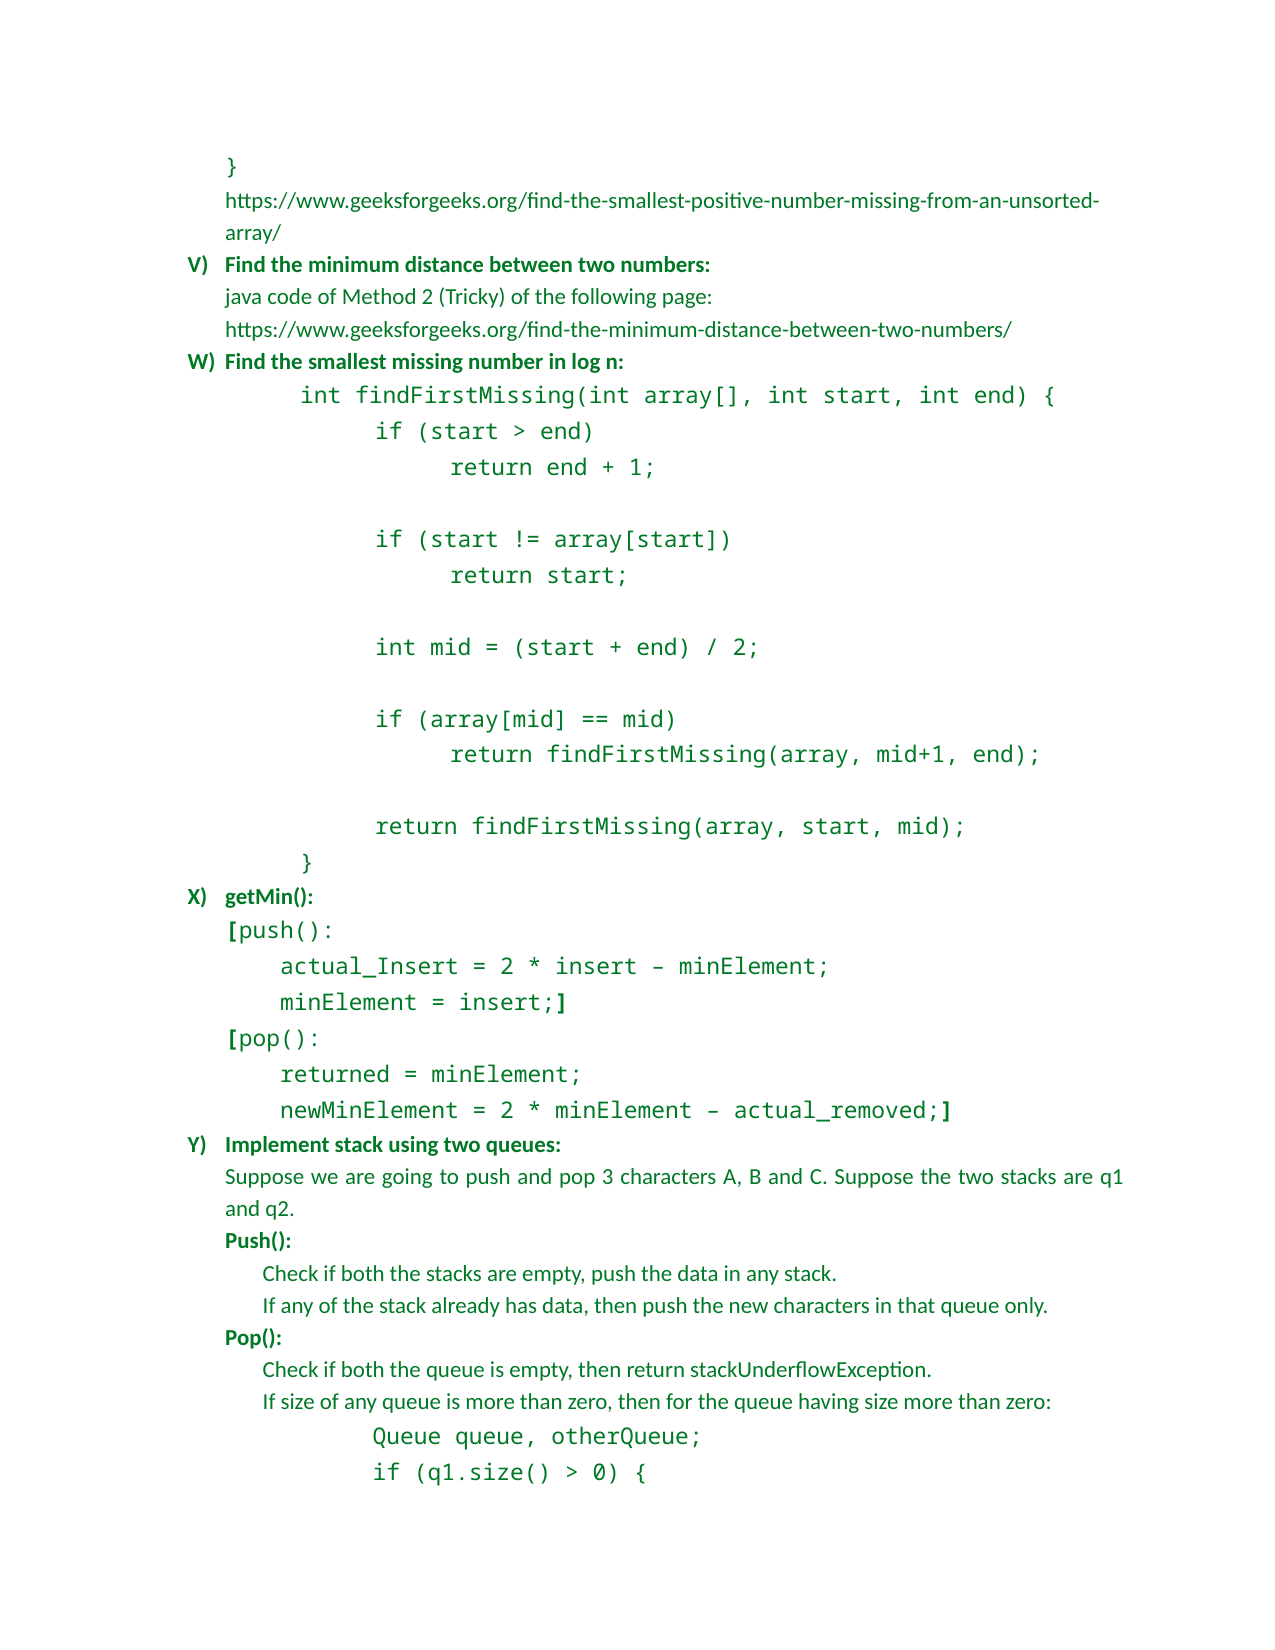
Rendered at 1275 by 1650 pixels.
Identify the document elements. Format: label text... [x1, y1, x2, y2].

list Suppose we are going to push and pop 3 characters A, B and C. Suppose the two stacks are q1 and q2. [187, 1162, 1125, 1222]
list if (start > end) [187, 415, 1125, 446]
list Find the minimum distance between two numbers: [187, 250, 1125, 278]
list return findFirstMissing(array, mid+1, end); [187, 738, 1125, 770]
list If any of the stack already has data, then push the new characters in that queue only. [225, 1291, 1125, 1319]
list Check if both the stacks are empty, push the data in any stack. [225, 1259, 1125, 1287]
list return findFirstMissing(array, start, mid); [187, 810, 1125, 842]
list If size of any queue is more than zero, then for the queue having size more than zero: [225, 1387, 1125, 1416]
list https://www.geeksforgeeks.org/find-the-smallest-positive-number-missing-from-an-unsorted-array/ [187, 186, 1125, 246]
list minElement = insert;] [187, 986, 1125, 1017]
list Check if both the queue is empty, then return stackUnderflowException. [225, 1355, 1125, 1383]
list actual_Insert = 2 * insert – minElement; [187, 950, 1125, 982]
list int findFirstMissing(int array[], int start, int end) { [187, 379, 1125, 410]
list java code of Method 2 (Tricky) of the following page: [187, 282, 1125, 311]
list Push(): [187, 1227, 1125, 1254]
list Pop(): [187, 1323, 1125, 1351]
list returned = minElement; [187, 1058, 1125, 1089]
list if (q1.size() > 0) { [225, 1456, 1125, 1487]
list Find the smallest missing number in log n: [187, 347, 1125, 375]
list if (array[mid] == mid) [187, 702, 1125, 734]
list [pop(): [187, 1022, 1125, 1053]
list getMin(): [187, 882, 1125, 910]
list https://www.geeksforgeeks.org/find-the-minimum-distance-between-two-numbers/ [187, 315, 1125, 343]
list } [187, 846, 1125, 877]
list Implement stack using two queues: [187, 1130, 1125, 1158]
list if (start != array[start]) [187, 523, 1125, 554]
list [push(): [187, 914, 1125, 946]
list int mid = (start + end) / 2; [187, 631, 1125, 662]
list return end + 1; [187, 451, 1125, 482]
list } [187, 150, 1125, 181]
list Queue queue, otherQueue; [225, 1420, 1125, 1451]
list return start; [187, 559, 1125, 590]
list newMinElement = 2 * minElement – actual_removed;] [187, 1094, 1125, 1125]
